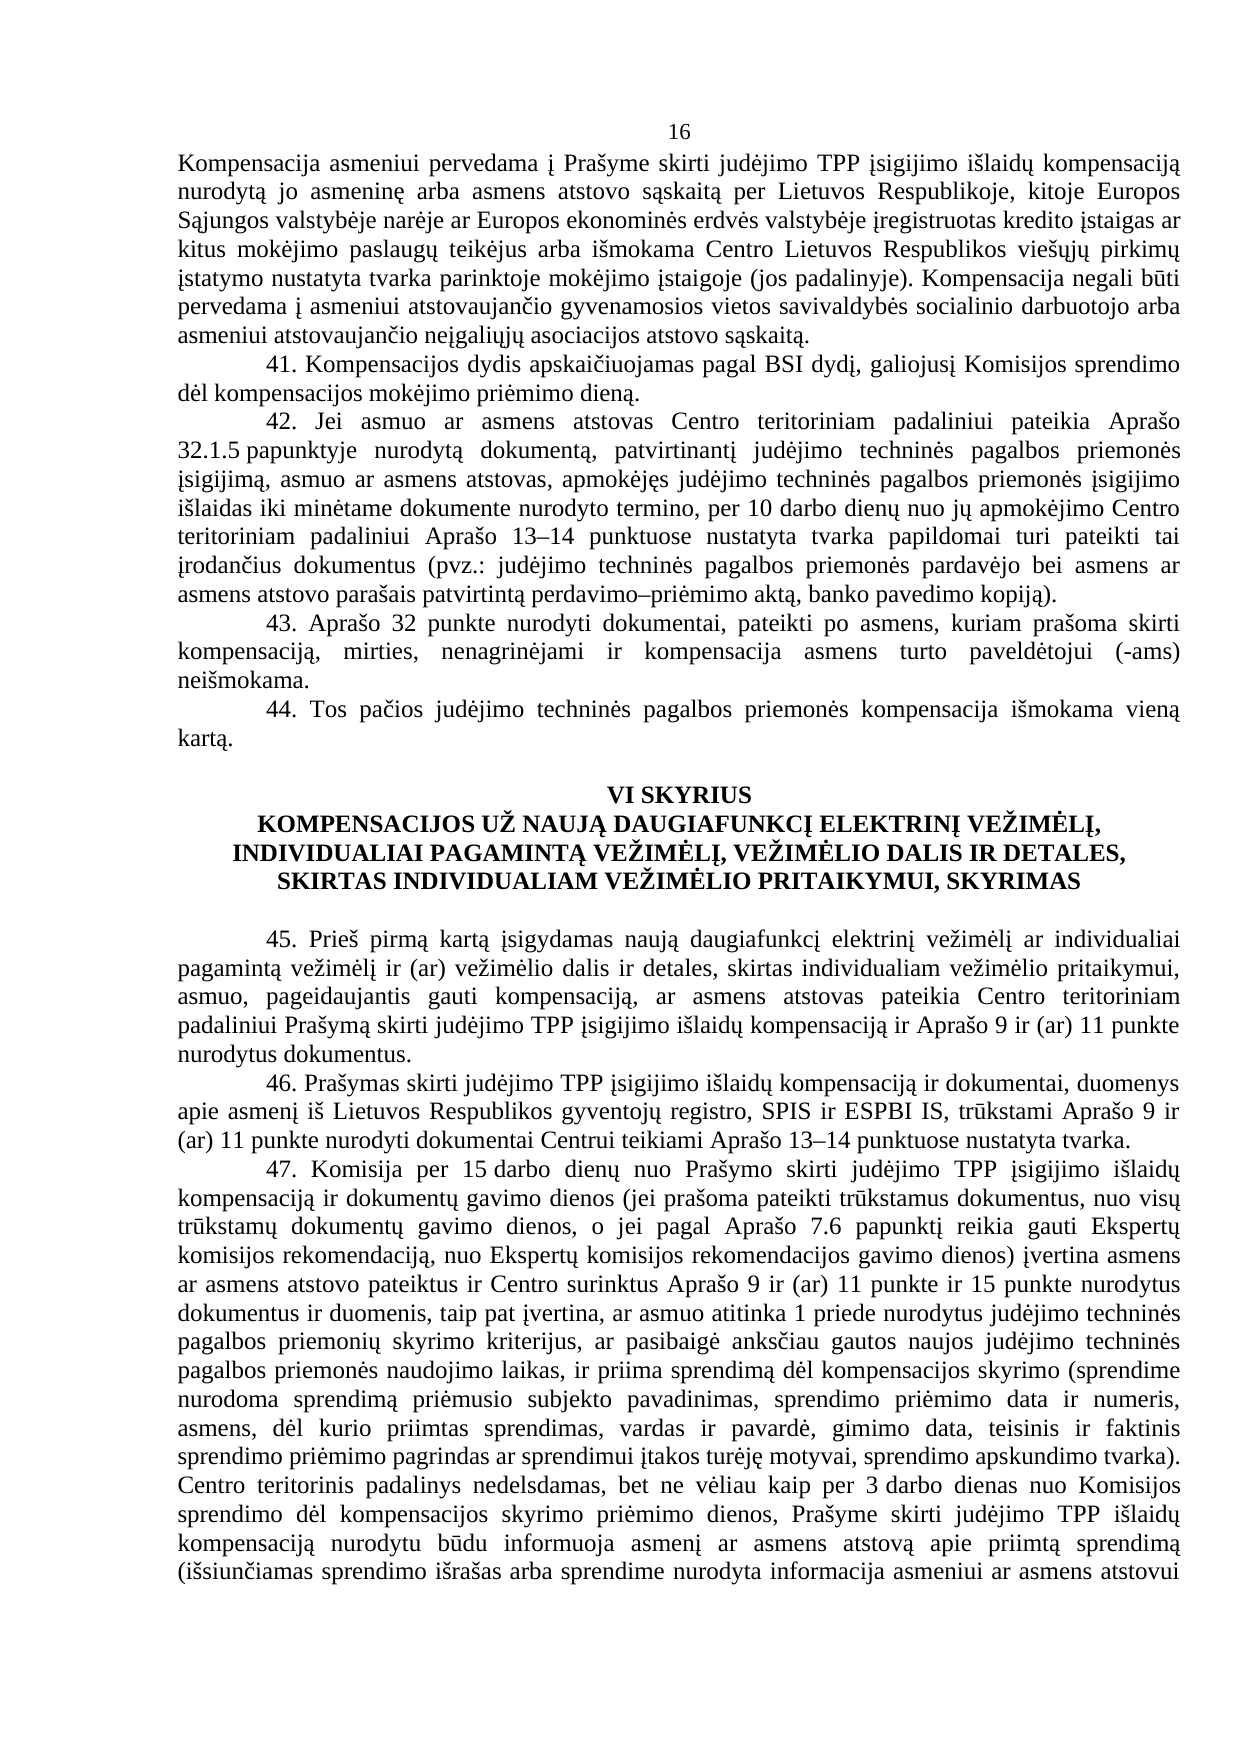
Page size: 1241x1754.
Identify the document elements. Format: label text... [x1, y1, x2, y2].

text 41. Kompensacijos dydis apskaičiuojamas pagal BSI dydį, galiojusį Komisijos sprendimo dėl kompensacijos mokėjimo priėmimo dieną. [177, 349, 1181, 406]
text VI SKYRIUS [177, 780, 1181, 809]
text 42. Jei asmuo ar asmens atstovas Centro teritoriniam padaliniui pateikia Aprašo 32.1.5 papunktyje nurodytą dokumentą, patvirtinantį judėjimo techninės pagalbos priemonės įsigijimą, asmuo ar asmens atstovas, apmokėjęs judėjimo techninės pagalbos priemonės įsigijimo išlaidas iki minėtame dokumente nurodyto termino, per 10 darbo dienų nuo jų apmokėjimo Centro teritoriniam padaliniui Aprašo 13–14 punktuose nustatyta tvarka papildomai turi pateikti tai įrodančius dokumentus (pvz.: judėjimo techninės pagalbos priemonės pardavėjo bei asmens ar asmens atstovo parašais patvirtintą perdavimo–priėmimo aktą, banko pavedimo kopiją). [177, 406, 1181, 608]
text 47. Komisija per 15 darbo dienų nuo Prašymo skirti judėjimo TPP įsigijimo išlaidų kompensaciją ir dokumentų gavimo dienos (jei prašoma pateikti trūkstamus dokumentus, nuo visų trūkstamų dokumentų gavimo dienos, o jei pagal Aprašo 7.6 papunktį reikia gauti Ekspertų komisijos rekomendaciją, nuo Ekspertų komisijos rekomendacijos gavimo dienos) įvertina asmens ar asmens atstovo pateiktus ir Centro surinktus Aprašo 9 ir (ar) 11 punkte ir 15 punkte nurodytus dokumentus ir duomenis, taip pat įvertina, ar asmuo atitinka 1 priede nurodytus judėjimo techninės pagalbos priemonių skyrimo kriterijus, ar pasibaigė anksčiau gautos naujos judėjimo techninės pagalbos priemonės naudojimo laikas, ir priima sprendimą dėl kompensacijos skyrimo (sprendime nurodoma sprendimą priėmusio subjekto pavadinimas, sprendimo priėmimo data ir numeris, asmens, dėl kurio priimtas sprendimas, vardas ir pavardė, gimimo data, teisinis ir faktinis sprendimo priėmimo pagrindas ar sprendimui įtakos turėję motyvai, sprendimo apskundimo tvarka). Centro teritorinis padalinys nedelsdamas, bet ne vėliau kaip per 3 darbo dienas nuo Komisijos sprendimo dėl kompensacijos skyrimo priėmimo dienos, Prašyme skirti judėjimo TPP išlaidų kompensaciją nurodytu būdu informuoja asmenį ar asmens atstovą apie priimtą sprendimą (išsiunčiamas sprendimo išrašas arba sprendime nurodyta informacija asmeniui ar asmens atstovui [177, 1154, 1181, 1585]
text 43. Aprašo 32 punkte nurodyti dokumentai, pateikti po asmens, kuriam prašoma skirti kompensaciją, mirties, nenagrinėjami ir kompensacija asmens turto paveldėtojui (-ams) neišmokama. [177, 608, 1181, 694]
text 44. Tos pačios judėjimo techninės pagalbos priemonės kompensacija išmokama vieną kartą. [177, 694, 1181, 751]
text Kompensacija asmeniui pervedama į Prašyme skirti judėjimo TPP įsigijimo išlaidų kompensaciją nurodytą jo asmeninę arba asmens atstovo sąskaitą per Lietuvos Respublikoje, kitoje Europos Sąjungos valstybėje narėje ar Europos ekonominės erdvės valstybėje įregistruotas kredito įstaigas ar kitus mokėjimo paslaugų teikėjus arba išmokama Centro Lietuvos Respublikos viešųjų pirkimų įstatymo nustatyta tvarka parinktoje mokėjimo įstaigoje (jos padalinyje). Kompensacija negali būti pervedama į asmeniui atstovaujančio gyvenamosios vietos savivaldybės socialinio darbuotojo arba asmeniui atstovaujančio neįgaliųjų asociacijos atstovo sąskaitą. [177, 148, 1181, 349]
text KOMPENSACIJOS UŽ NAUJĄ DAUGIAFUNKCĮ ELEKTRINĮ VEŽIMĖLĮ, INDIVIDUALIAI PAGAMINTĄ VEŽIMĖLĮ, VEŽIMĖLIO DALIS IR DETALES, SKIRTAS INDIVIDUALIAM VEŽIMĖLIO PRITAIKYMUI, SKYRIMAS [177, 809, 1181, 895]
text 45. Prieš pirmą kartą įsigydamas naują daugiafunkcį elektrinį vežimėlį ar individualiai pagamintą vežimėlį ir (ar) vežimėlio dalis ir detales, skirtas individualiam vežimėlio pritaikymui, asmuo, pageidaujantis gauti kompensaciją, ar asmens atstovas pateikia Centro teritoriniam padaliniui Prašymą skirti judėjimo TPP įsigijimo išlaidų kompensaciją ir Aprašo 9 ir (ar) 11 punkte nurodytus dokumentus. [177, 924, 1181, 1068]
text 46. Prašymas skirti judėjimo TPP įsigijimo išlaidų kompensaciją ir dokumentai, duomenys apie asmenį iš Lietuvos Respublikos gyventojų registro, SPIS ir ESPBI IS, trūkstami Aprašo 9 ir (ar) 11 punkte nurodyti dokumentai Centrui teikiami Aprašo 13–14 punktuose nustatyta tvarka. [177, 1068, 1181, 1154]
